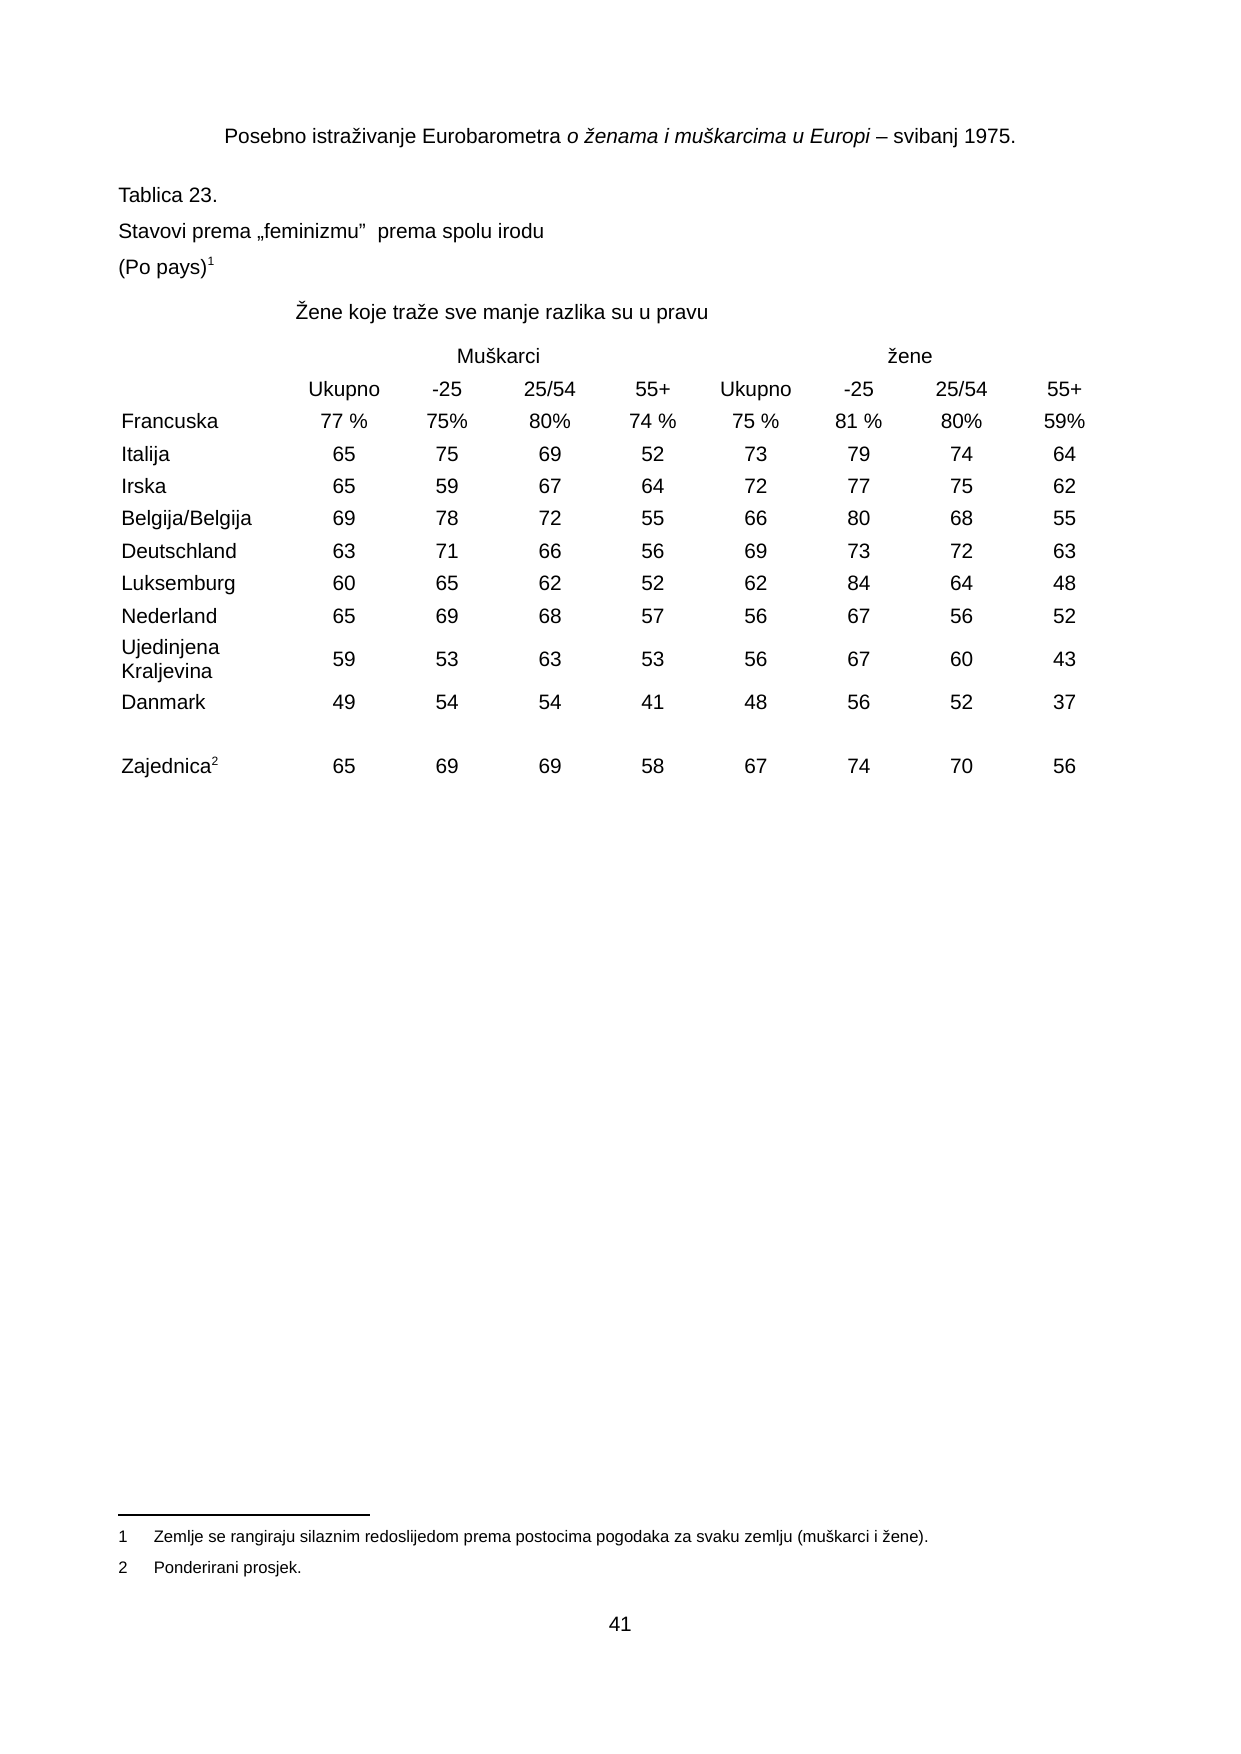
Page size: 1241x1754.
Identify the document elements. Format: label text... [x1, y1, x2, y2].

table_cell Irska [118, 470, 292, 502]
table_cell Ukupno [704, 373, 807, 405]
table_cell [910, 718, 1013, 750]
table_cell 74 % [601, 405, 704, 437]
table_cell 53 [601, 632, 704, 685]
table_cell [118, 340, 292, 372]
table_cell 75 [910, 470, 1013, 502]
table_cell 67 [807, 599, 910, 632]
table_cell Zajednica [118, 750, 292, 783]
table_cell 67 [704, 750, 807, 783]
table_cell 48 [704, 685, 807, 718]
table_cell 52 [601, 437, 704, 470]
table_cell 63 [498, 632, 601, 685]
table_cell 80% [910, 405, 1013, 437]
text Stavovi prema „feminizmu” prema spolu irodu [118, 219, 1122, 243]
table_cell 56 [1013, 750, 1116, 783]
table_cell 77 % [293, 405, 395, 437]
table_cell 69 [498, 750, 601, 783]
table_cell 63 [293, 535, 395, 567]
table_cell 72 [704, 470, 807, 502]
table_cell 64 [601, 470, 704, 502]
table_cell 65 [293, 599, 395, 632]
table_cell 37 [1013, 685, 1116, 718]
table_cell 75 [395, 437, 498, 470]
table_cell Nederland [118, 599, 292, 632]
table_cell 75 % [704, 405, 807, 437]
table_cell 74 [910, 437, 1013, 470]
table_cell 60 [910, 632, 1013, 685]
table_cell 80% [498, 405, 601, 437]
table_cell [498, 718, 601, 750]
table_cell 60 [293, 567, 395, 599]
table_cell 56 [704, 632, 807, 685]
table_cell 72 [910, 535, 1013, 567]
table_cell 75% [395, 405, 498, 437]
table_cell 56 [601, 535, 704, 567]
table_cell 67 [807, 632, 910, 685]
table_cell 52 [601, 567, 704, 599]
table_cell 69 [498, 437, 601, 470]
table_cell 56 [807, 685, 910, 718]
table_cell 58 [601, 750, 704, 783]
table_cell Francuska [118, 405, 292, 437]
table_header [118, 284, 292, 340]
table_cell 62 [498, 567, 601, 599]
text Zemlje se rangiraju silaznim redoslijedom prema postocima pogodaka za svaku zemlju (muškarci i žene). [118, 1527, 1122, 1546]
table_cell 79 [807, 437, 910, 470]
table_cell Belgija/Belgija [118, 502, 292, 534]
table_cell 65 [293, 437, 395, 470]
table_cell 69 [704, 535, 807, 567]
table_cell 54 [395, 685, 498, 718]
table_cell 56 [704, 599, 807, 632]
table_cell 53 [395, 632, 498, 685]
table_cell 66 [498, 535, 601, 567]
table_cell 77 [807, 470, 910, 502]
table_cell Danmark [118, 685, 292, 718]
table_cell Ujedinjena Kraljevina [118, 632, 292, 685]
table_cell 72 [498, 502, 601, 534]
table_cell [118, 373, 292, 405]
text (Po pays) [118, 254, 1122, 278]
table_cell 65 [395, 567, 498, 599]
table_cell 41 [601, 685, 704, 718]
table_cell Ukupno [293, 373, 395, 405]
table_cell 68 [910, 502, 1013, 534]
table_cell 69 [293, 502, 395, 534]
table_cell 73 [704, 437, 807, 470]
table_cell [601, 718, 704, 750]
table_cell 65 [293, 470, 395, 502]
table_cell 56 [910, 599, 1013, 632]
table_cell 52 [1013, 599, 1116, 632]
table_header Žene koje traže sve manje razlika su u pravu [293, 284, 1116, 340]
table_cell 54 [498, 685, 601, 718]
table_cell 81 % [807, 405, 910, 437]
table_cell 52 [910, 685, 1013, 718]
table_cell 55 [601, 502, 704, 534]
table_cell -25 [395, 373, 498, 405]
table_cell 74 [807, 750, 910, 783]
table_cell 25/54 [498, 373, 601, 405]
text Tablica 23. [118, 183, 1122, 207]
table_cell 70 [910, 750, 1013, 783]
table_cell [1013, 718, 1116, 750]
table_cell 66 [704, 502, 807, 534]
table_cell žene [704, 340, 1116, 372]
table_cell 59 [293, 632, 395, 685]
table_cell 65 [293, 750, 395, 783]
table_cell 69 [395, 599, 498, 632]
table_cell 69 [395, 750, 498, 783]
table_cell [704, 718, 807, 750]
table_cell [395, 718, 498, 750]
table_cell Luksemburg [118, 567, 292, 599]
table_cell 64 [910, 567, 1013, 599]
table_cell 62 [704, 567, 807, 599]
table_cell 62 [1013, 470, 1116, 502]
table_cell 78 [395, 502, 498, 534]
table_cell 55+ [601, 373, 704, 405]
table_cell 84 [807, 567, 910, 599]
table_cell [118, 718, 292, 750]
table_cell 67 [498, 470, 601, 502]
table_cell [293, 718, 395, 750]
table_cell 48 [1013, 567, 1116, 599]
table_cell -25 [807, 373, 910, 405]
table_cell Deutschland [118, 535, 292, 567]
table_cell 49 [293, 685, 395, 718]
table_cell 55 [1013, 502, 1116, 534]
table_cell 68 [498, 599, 601, 632]
table_cell 71 [395, 535, 498, 567]
table_cell 64 [1013, 437, 1116, 470]
table_cell [807, 718, 910, 750]
table_cell 57 [601, 599, 704, 632]
table_cell Italija [118, 437, 292, 470]
table_cell 25/54 [910, 373, 1013, 405]
table_cell 43 [1013, 632, 1116, 685]
table_cell 73 [807, 535, 910, 567]
table_cell 59% [1013, 405, 1116, 437]
table_cell 63 [1013, 535, 1116, 567]
table_cell Muškarci [293, 340, 704, 372]
table_cell 80 [807, 502, 910, 534]
table_cell 59 [395, 470, 498, 502]
table_cell 55+ [1013, 373, 1116, 405]
